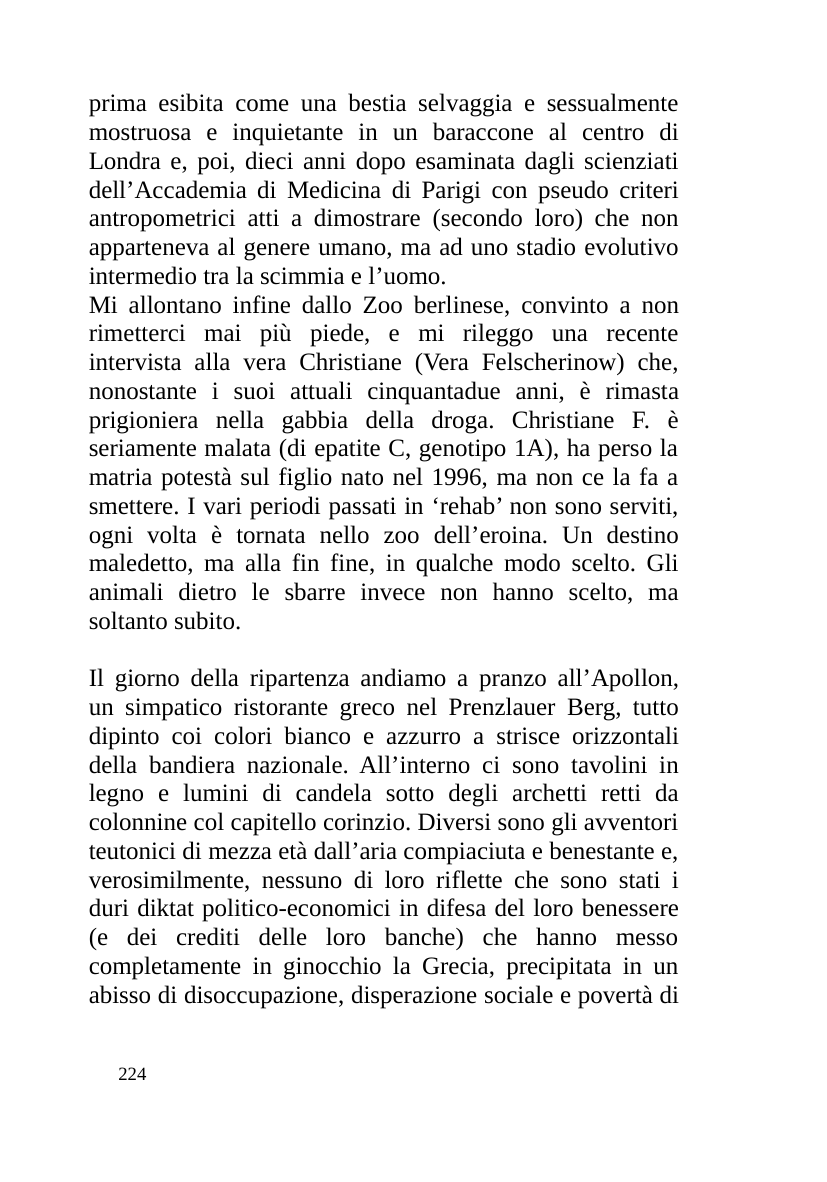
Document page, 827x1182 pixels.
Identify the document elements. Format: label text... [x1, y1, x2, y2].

text prima esibita come una bestia selvaggia e sessualmente mostruosa e inquietante in un baraccone al centro di Londra e, poi, dieci anni dopo esaminata dagli scienziati dell’Accademia di Medicina di Parigi con pseudo criteri antropometrici atti a dimostrare (secondo loro) che non apparteneva al genere umano, ma ad uno stadio evolutivo intermedio tra la scimmia e l’uomo. [88, 88, 679, 290]
text Il giorno della ripartenza andiamo a pranzo all’Apollon, un simpatico ristorante greco nel Prenzlauer Berg, tutto dipinto coi colori bianco e azzurro a strisce orizzontali della bandiera nazionale. All’interno ci sono tavolini in legno e lumini di candela sotto degli archetti retti da colonnine col capitello corinzio. Diversi sono gli avventori teutonici di mezza età dall’aria compiaciuta e benestante e, verosimilmente, nessuno di loro riflette che sono stati i duri diktat politico-economici in difesa del loro benessere (e dei crediti delle loro banche) che hanno messo completamente in ginocchio la Grecia, precipitata in un abisso di disoccupazione, disperazione sociale e povertà di [88, 663, 679, 1008]
text Mi allontano infine dallo Zoo berlinese, convinto a non rimetterci mai più piede, e mi rileggo una recente intervista alla vera Christiane (Vera Felscherinow) che, nonostante i suoi attuali cinquantadue anni, è rimasta prigioniera nella gabbia della droga. Christiane F. è seriamente malata (di epatite C, genotipo 1A), ha perso la matria potestà sul figlio nato nel 1996, ma non ce la fa a smettere. I vari periodi passati in ‘rehab’ non sono serviti, ogni volta è tornata nello zoo dell’eroina. Un destino maledetto, ma alla fin fine, in qualche modo scelto. Gli animali dietro le sbarre invece non hanno scelto, ma soltanto subito. [88, 290, 679, 635]
